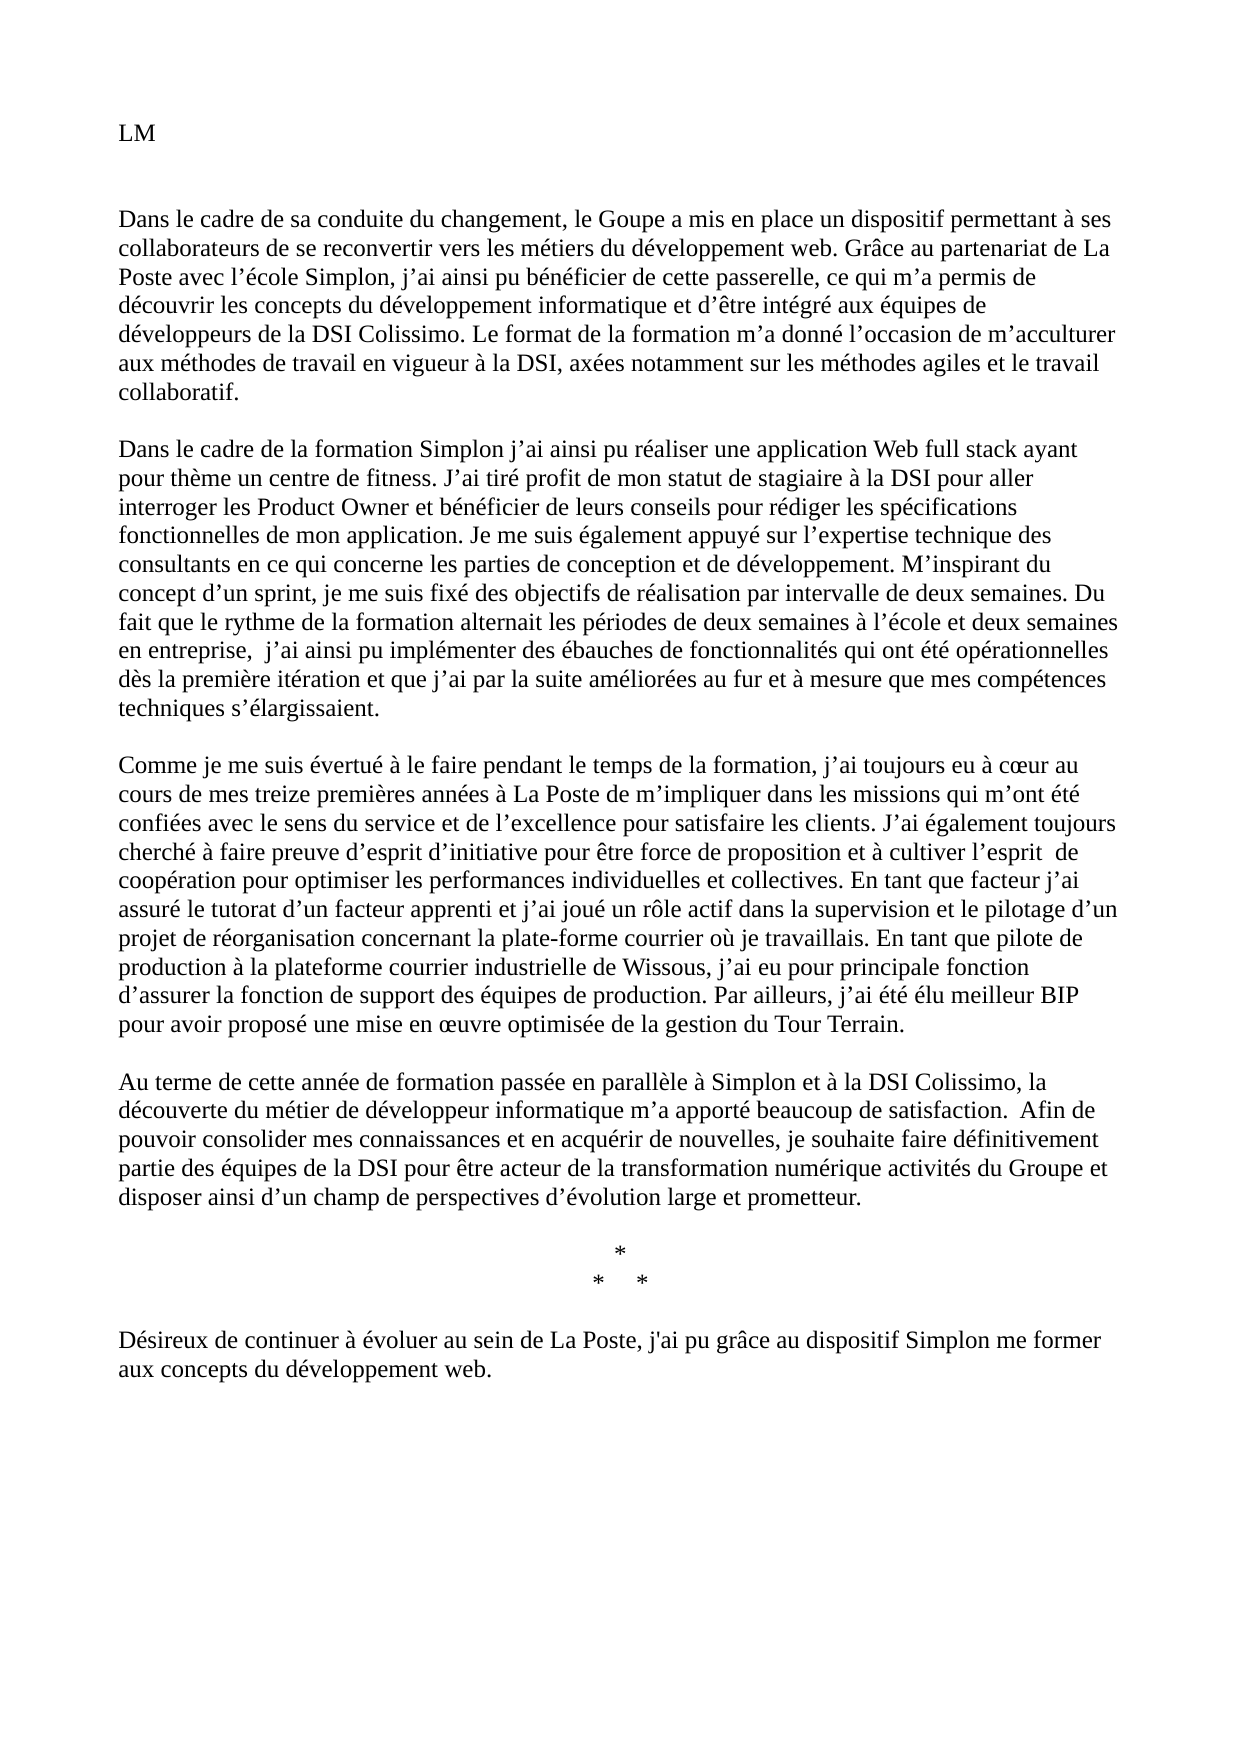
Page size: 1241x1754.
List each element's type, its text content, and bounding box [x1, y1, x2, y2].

text Dans le cadre de sa conduite du changement, le Goupe a mis en place un dispositif permettant à ses collaborateurs de se reconvertir vers les métiers du développement web. Grâce au partenariat de La Poste avec l’école Simplon, j’ai ainsi pu bénéficier de cette passerelle, ce qui m’a permis de découvrir les concepts du développement informatique et d’être intégré aux équipes de développeurs de la DSI Colissimo. Le format de la formation m’a donné l’occasion de m’acculturer aux méthodes de travail en vigueur à la DSI, axées notamment sur les méthodes agiles et le travail collaboratif. [118, 204, 1122, 406]
text * * [118, 1268, 1122, 1297]
text Désireux de continuer à évoluer au sein de La Poste, j'ai pu grâce au dispositif Simplon me former aux concepts du développement web. [118, 1326, 1122, 1383]
text Au terme de cette année de formation passée en parallèle à Simplon et à la DSI Colissimo, la découverte du métier de développeur informatique m’a apporté beaucoup de satisfaction. Afin de pouvoir consolider mes connaissances et en acquérir de nouvelles, je souhaite faire définitivement partie des équipes de la DSI pour être acteur de la transformation numérique activités du Groupe et disposer ainsi d’un champ de perspectives d’évolution large et prometteur. [118, 1067, 1122, 1211]
text * [118, 1239, 1122, 1268]
text LM [118, 118, 1122, 147]
text Dans le cadre de la formation Simplon j’ai ainsi pu réaliser une application Web full stack ayant pour thème un centre de fitness. J’ai tiré profit de mon statut de stagiaire à la DSI pour aller interroger les Product Owner et bénéficier de leurs conseils pour rédiger les spécifications fonctionnelles de mon application. Je me suis également appuyé sur l’expertise technique des consultants en ce qui concerne les parties de conception et de développement. M’inspirant du concept d’un sprint, je me suis fixé des objectifs de réalisation par intervalle de deux semaines. Du fait que le rythme de la formation alternait les périodes de deux semaines à l’école et deux semaines en entreprise, j’ai ainsi pu implémenter des ébauches de fonctionnalités qui ont été opérationnelles dès la première itération et que j’ai par la suite améliorées au fur et à mesure que mes compétences techniques s’élargissaient. [118, 434, 1122, 722]
text Comme je me suis évertué à le faire pendant le temps de la formation, j’ai toujours eu à cœur au cours de mes treize premières années à La Poste de m’impliquer dans les missions qui m’ont été confiées avec le sens du service et de l’excellence pour satisfaire les clients. J’ai également toujours cherché à faire preuve d’esprit d’initiative pour être force de proposition et à cultiver l’esprit de coopération pour optimiser les performances individuelles et collectives. En tant que facteur j’ai assuré le tutorat d’un facteur apprenti et j’ai joué un rôle actif dans la supervision et le pilotage d’un projet de réorganisation concernant la plate-forme courrier où je travaillais. En tant que pilote de production à la plateforme courrier industrielle de Wissous, j’ai eu pour principale fonction d’assurer la fonction de support des équipes de production. Par ailleurs, j’ai été élu meilleur BIP pour avoir proposé une mise en œuvre optimisée de la gestion du Tour Terrain. [118, 751, 1122, 1038]
